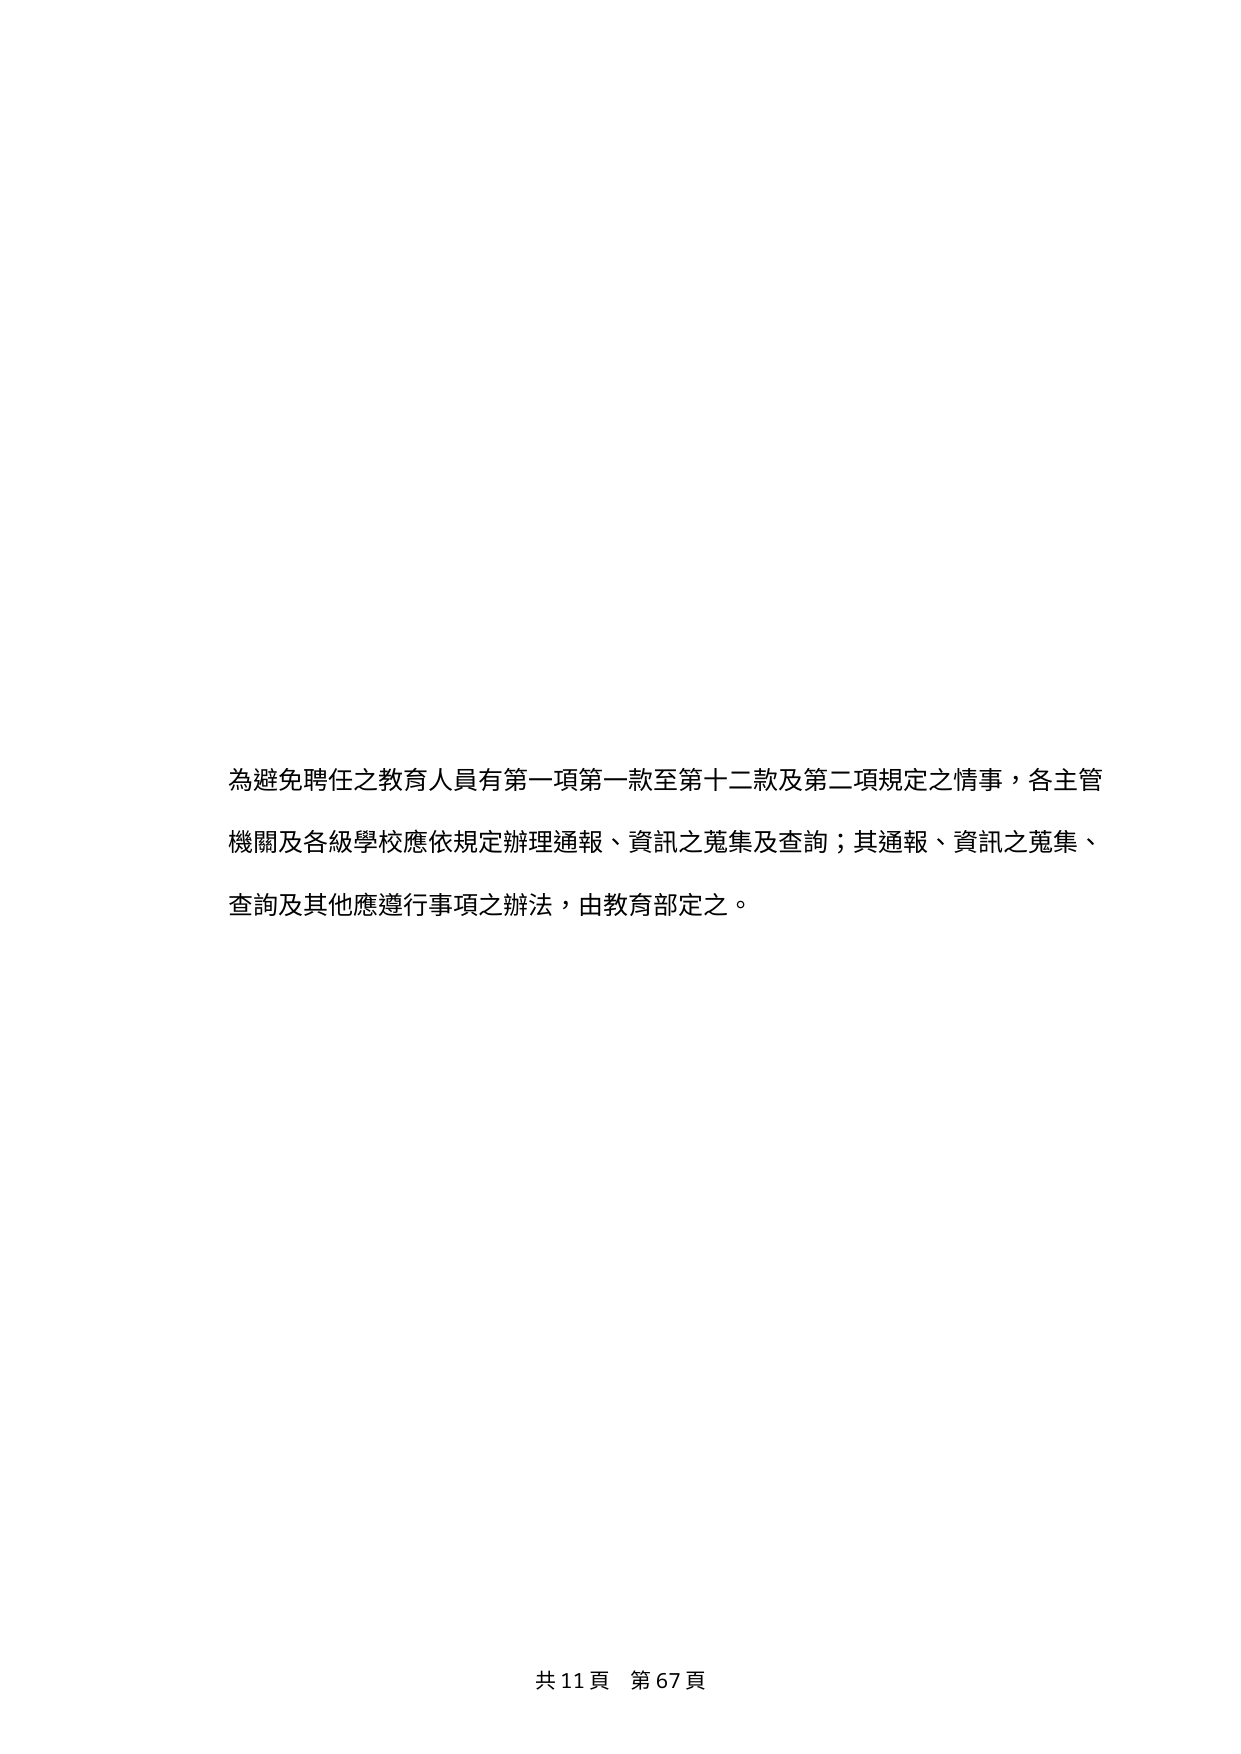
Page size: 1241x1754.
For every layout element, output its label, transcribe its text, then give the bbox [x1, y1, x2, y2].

text 為避免聘任之教育人員有第一項第一款至第十二款及第二項規定之情事，各主管機關及各級學校應依規定辦理通報、資訊之蒐集及查詢；其通報、資訊之蒐集、查詢及其他應遵行事項之辦法，由教育部定之。 [229, 737, 1122, 924]
